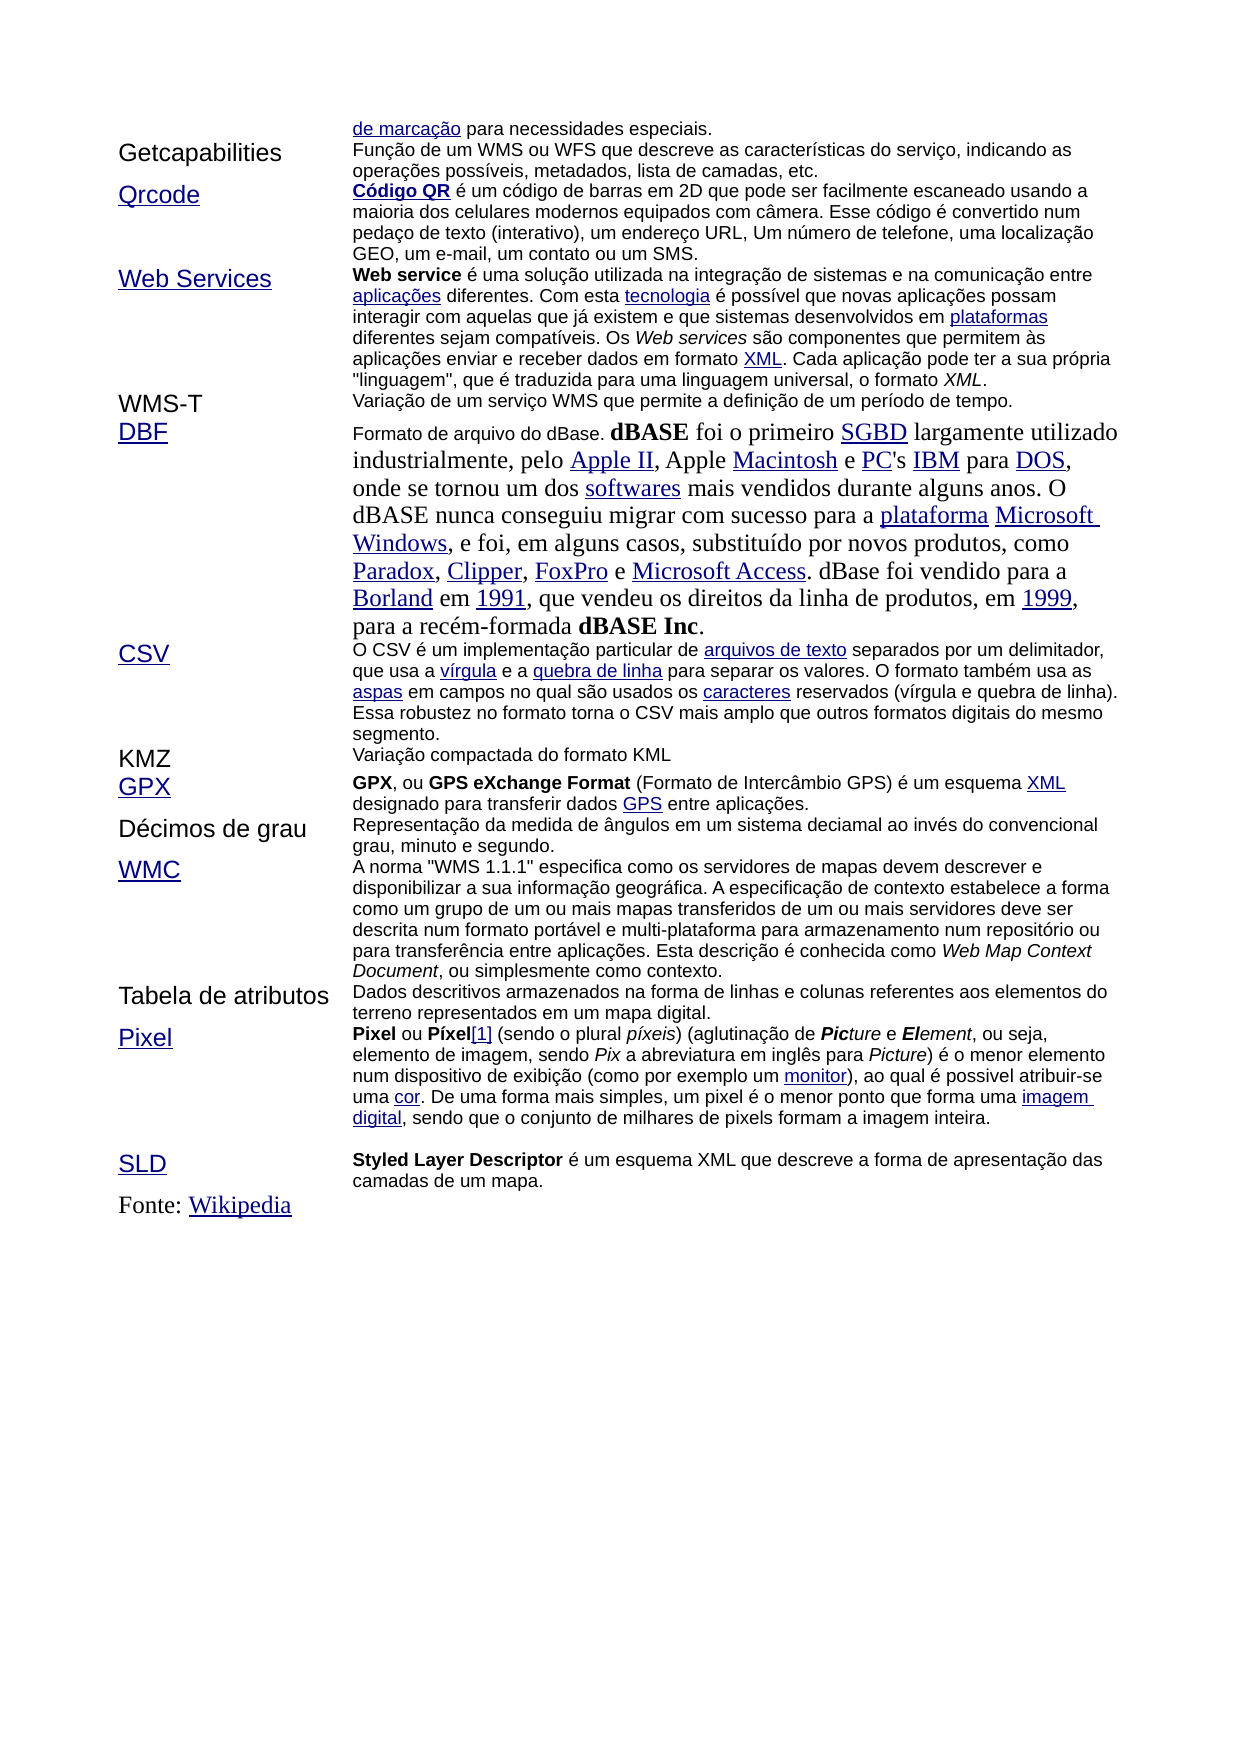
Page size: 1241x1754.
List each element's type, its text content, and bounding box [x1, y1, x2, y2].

table_cell Getcapabilities [118, 139, 352, 181]
table_cell Web service é uma solução utilizada na integração de sistemas e na comunicação entre aplicações diferentes. Com esta tecnologia é possível que novas aplicações possam interagir com aquelas que já existem e que sistemas desenvolvidos em plataformas diferentes sejam compatíveis. Os Web services são componentes que permitem às aplicações enviar e receber dados em formato XML. Cada aplicação pode ter a sua própria "linguagem", que é traduzida para uma linguagem universal, o formato XML. [353, 265, 1123, 390]
table_cell Dados descritivos armazenados na forma de linhas e colunas referentes aos elementos do terreno representados em um mapa digital. [353, 982, 1123, 1024]
table_cell Qrcode [118, 181, 352, 265]
table_cell Web Services [118, 265, 352, 390]
table_cell KMZ [118, 745, 352, 772]
table_cell [118, 118, 352, 139]
table_cell A norma "WMS 1.1.1" especifica como os servidores de mapas devem descrever e disponibilizar a sua informação geográfica. A especificação de contexto estabelece a forma como um grupo de um ou mais mapas transferidos de um ou mais servidores deve ser descrita num formato portável e multi-plataforma para armazenamento num repositório ou para transferência entre aplicações. Esta descrição é conhecida como Web Map Context Document, ou simplesmente como contexto. [353, 856, 1123, 982]
table_cell Código QR é um código de barras em 2D que pode ser facilmente escaneado usando a maioria dos celulares modernos equipados com câmera. Esse código é convertido num pedaço de texto (interativo), um endereço URL, Um número de telefone, uma localização GEO, um e-mail, um contato ou um SMS. [353, 181, 1123, 265]
table_cell CSV [118, 640, 352, 744]
table_cell WMS-T [118, 390, 352, 418]
table_cell Décimos de grau [118, 814, 352, 856]
table_cell Pixel ou Píxel[1] (sendo o plural píxeis) (aglutinação de Picture e Element, ou seja, elemento de imagem, sendo Pix a abreviatura em inglês para Picture) é o menor elemento num dispositivo de exibição (como por exemplo um monitor), ao qual é possivel atribuir-se uma cor. De uma forma mais simples, um pixel é o menor ponto que forma uma imagem digital, sendo que o conjunto de milhares de pixels formam a imagem inteira. [353, 1024, 1123, 1149]
table_cell Representação da medida de ângulos em um sistema deciamal ao invés do convencional grau, minuto e segundo. [353, 814, 1123, 856]
table_cell Função de um WMS ou WFS que descreve as características do serviço, indicando as operações possíveis, metadados, lista de camadas, etc. [353, 139, 1123, 181]
table_cell GPX, ou GPS eXchange Format (Formato de Intercâmbio GPS) é um esquema XML designado para transferir dados GPS entre aplicações. [353, 773, 1123, 814]
table_cell WMC [118, 856, 352, 982]
table_cell Variação de um serviço WMS que permite a definição de um período de tempo. [353, 390, 1123, 418]
table_cell O CSV é um implementação particular de arquivos de texto separados por um delimitador, que usa a vírgula e a quebra de linha para separar os valores. O formato também usa as aspas em campos no qual são usados os caracteres reservados (vírgula e quebra de linha). Essa robustez no formato torna o CSV mais amplo que outros formatos digitais do mesmo segmento. [353, 640, 1123, 744]
table_cell de marcação para necessidades especiais. [353, 118, 1123, 139]
table_cell Pixel [118, 1024, 352, 1149]
table_cell Styled Layer Descriptor é um esquema XML que descreve a forma de apresentação das camadas de um mapa. [353, 1149, 1123, 1191]
table_cell Formato de arquivo do dBase. dBASE foi o primeiro SGBD largamente utilizado industrialmente, pelo Apple II, Apple Macintosh e PC's IBM para DOS, onde se tornou um dos softwares mais vendidos durante alguns anos. O dBASE nunca conseguiu migrar com sucesso para a plataforma Microsoft Windows, e foi, em alguns casos, substituído por novos produtos, como Paradox, Clipper, FoxPro e Microsoft Access. dBase foi vendido para a Borland em 1991, que vendeu os direitos da linha de produtos, em 1999, para a recém-formada dBASE Inc. [353, 418, 1123, 640]
table_cell Variação compactada do formato KML [353, 745, 1123, 772]
text Fonte: Wikipedia [118, 1191, 1122, 1219]
table_cell SLD [118, 1149, 352, 1191]
table_cell DBF [118, 418, 352, 640]
table_cell Tabela de atributos [118, 982, 352, 1024]
table_cell GPX [118, 773, 352, 814]
